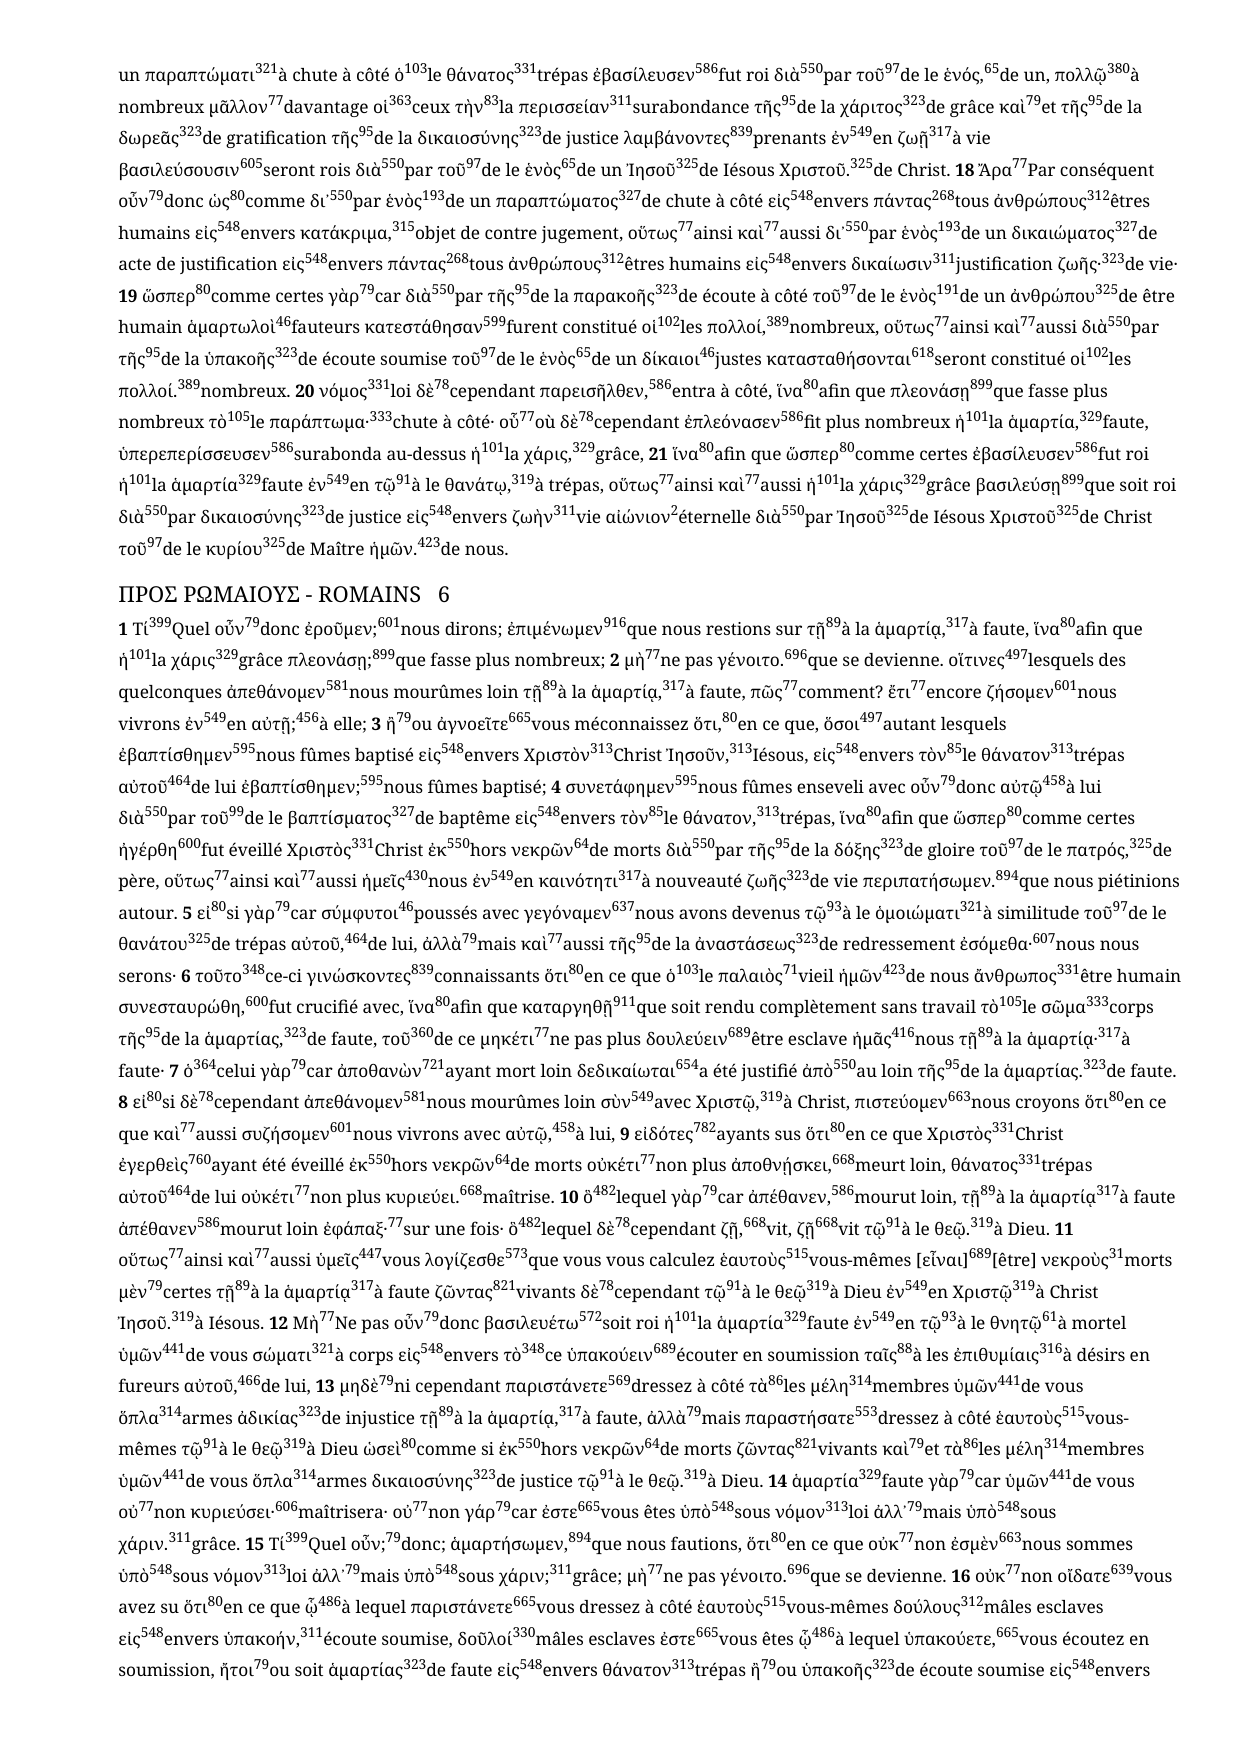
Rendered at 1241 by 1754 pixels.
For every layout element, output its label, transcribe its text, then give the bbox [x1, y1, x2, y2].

text 1 Δικαιωθέντες759Ayants étés justifiés οὖν79donc ἐκ550hors πίστεως323de croyance εἰρήνην311paix ἔχωμεν916que nous ayons πρὸς548vers τὸν85le θεὸν313Dieu διὰ550par τοῦ97de le κυρίου325de Maître ἡμῶν423de nous Ἰησοῦ325de Iésous Χριστοῦ325de Christ 2 δι᾽550par οὗ492de lequel καὶ77aussi τὴν83la προσαγωγὴν311conduite auprès ἐσχήκαμεν637nous avons eu [τῇ89[à la πίστει]317à croyance] εἰς548envers τὴν83la χάριν311grâce ταύτην136celle-ci ἐν549en ᾗ484à laquelle ἑστήκαμεν637nous avons dressé καὶ79et καυχώμεθα669nous nous vantons ἐπ᾽549sur ἐλπίδι317à espérance τῆς95de la δόξης323de gloire τοῦ97de le θεοῦ.325de Dieu. 3 οὐ77non μόνον77seulement δέ,78cependant, ἀλλὰ79mais καὶ77aussi καυχώμεθα669nous nous vantons ἐν549en ταῖς248à les θλίψεσιν,316à oppressions, εἰδότες782ayants sus ὅτι80en ce que ἡ101la θλῖψις329oppression ὑπομονὴν311résistance κατεργάζεται,674se met au travail complètement, 4 ἡ101la δὲ78cependant ὑπομονὴ329résistance δοκιμήν,311épreuve, ἡ101la δὲ78cependant δοκιμὴ329épreuve ἐλπίδα.311espérance. 5 ἡ101la δὲ78cependant ἐλπὶς329espérance οὐ77non καταισχύνει,668couvre de honte, ὅτι80en ce que ἡ101la ἀγάπη329amour τοῦ97de le θεοῦ325de Dieu ἐκκέχυται654a été déversé ἐν549en ταῖς88à les καρδίαις316à coeurs ἡμῶν423de nous διὰ550par πνεύματος327de souffle ἁγίου18de saint τοῦ360de ce δοθέντος756de ayant été donné ἡμῖν.419à nous. 6 Ἔτι77Encore γὰρ79car Χριστὸς331Christ ὄντων833de étants ἡμῶν423de nous ἀσθενῶν41de infirmes ἔτι77encore κατὰ548selon καιρὸν313moment ὑπὲρ550au-dessus ἀσεβῶν64de impies ἀπέθανεν.586mourut loin. 7 μόλις77laborieusement γὰρ79car ὑπὲρ550au-dessus δικαίου65de juste τις390un quelconque ἀποθανεῖται·612se mourra loin· ὑπὲρ550au-dessus γὰρ79car τοῦ97de le ἀγαθοῦ65de bon τάχα77peut-être τις390un quelconque καὶ77aussi τολμᾷ668ose ἀποθανεῖν·681mourir loin· 8 συνίστησιν668dresse avec δὲ78cependant τὴν83la ἑαυτοῦ537de lui-même ἀγάπην311amour εἰς548envers ἡμᾶς416nous ὁ103le θεός,331Dieu, ὅτι80en ce que ἔτι77encore ἁμαρτωλῶν41de fauteurs ὄντων833de étants ἡμῶν423de nous Χριστὸς331Christ ὑπὲρ550au-dessus ἡμῶν423de nous ἀπέθανεν.586mourut loin. 9 πολλῷ380à nombreux οὖν79donc μᾶλλον77davantage δικαιωθέντες759ayants étés justifiés νῦν77maintenant ἐν549en τῷ93à le αἵματι321à sang αὐτοῦ464de lui σωθησόμεθα614nous serons sauvé δι᾽550par αὐτοῦ464de lui ἀπὸ550au loin τῆς95de la ὀργῆς.323de colère. 10 εἰ80si γὰρ79car ἐχθροὶ46ennemis ὄντες839étants κατηλλάγημεν595nous fûmes échangé de haut en bas τῷ91à le θεῷ319à Dieu διὰ550par τοῦ97de le θανάτου325de trépas τοῦ97de le υἱοῦ325de fils αὐτοῦ,464de lui, πολλῷ380à nombreux μᾶλλον77davantage καταλλαγέντες759ayants étés échangés de haut en bas σωθησόμεθα614nous serons sauvé ἐν549en τῇ89à la ζωῇ317à vie αὐτοῦ·464de lui· 11 οὐ77non μόνον77seulement δέ,78cependant, ἀλλὰ79mais καὶ77aussi καυχώμενοι866se vantants ἐν549en τῷ91à le θεῷ319à Dieu διὰ550par τοῦ97de le κυρίου325de Maître ἡμῶν423de nous Ἰησοῦ325de Iésous Χριστοῦ325de Christ δι᾽550par οὗ492de lequel νῦν77maintenant τὴν83la καταλλαγὴν311réconciliation ἐλάβομεν.581nous prîmes. 12 Διὰ548Par le fait de τοῦτο348ce-ci ὥσπερ80comme certes δι᾽550par ἑνὸς191de un ἀνθρώπου325de être humain ἡ101la ἁμαρτία329faute εἰς548envers τὸν85le κόσμον313monde εἰσῆλθεν586vint à l'intérieur καὶ79et διὰ550par τῆς95de la ἁμαρτίας323de faute ὁ103le θάνατος,331trépas, καὶ77aussi οὕτως77ainsi εἰς548envers πάντας268tous ἀνθρώπους312êtres humains ὁ103le θάνατος331trépas διῆλθεν,586passa à travers, ἐφ᾽549sur ᾧ488à lequel πάντες389tous ἥμαρτον·585fautèrent· 13 ἄχρι552jusqu'à l'extrémité γὰρ79car νόμου325de loi ἁμαρτία329faute ἦν625était ἐν549en κόσμῳ,319à monde, ἁμαρτία329faute δὲ78cependant οὐκ77non ἐλλογεῖται680est mis au compte μὴ77ne pas ὄντος834de étant νόμου,325de loi, 14 ἀλλ᾽79mais ἐβασίλευσεν586fut roi ὁ103le θάνατος331trépas ἀπὸ550au loin Ἀδὰμ325de Adam μέχρι552jusqu'à Μωϋσέως325de Môusês καὶ77aussi ἐπὶ548sur τοὺς345ceux μὴ77ne pas ἁμαρτήσαντας706ayants fautés ἐπὶ549sur τῷ93à le ὁμοιώματι321à similitude τῆς95de la παραβάσεως323de transgression Ἀδὰμ325de Adam ὅς498lequel ἐστιν668est τύπος331modèle frappé τοῦ358de celui μέλλοντος.834de imminant. 15 Ἀλλ᾽79Mais οὐχ77non ὡς80comme τὸ105le παράπτωμα,333chute à côté, οὕτως77ainsi καὶ77aussi τὸ105le χάρισμα·333don de grâce· εἰ80si γὰρ79car τῷ93à le τοῦ97de le ἑνὸς65de un παραπτώματι321à chute à côté οἱ102les πολλοὶ389nombreux ἀπέθανον,585moururent loin, πολλῷ380à nombreux μᾶλλον77davantage ἡ101la χάρις329grâce τοῦ97de le θεοῦ325de Dieu καὶ79et ἡ101la δωρεὰ329gratification ἐν549en χάριτι317à grâce τῇ484à celle τοῦ97de le ἑνὸς191de un ἀνθρώπου325de être humain Ἰησοῦ325de Iésous Χριστοῦ325de Christ εἰς548envers τοὺς84les πολλοὺς372nombreux ἐπερίσσευσεν.586surabonda. 16 καὶ79et οὐχ77non ὡς80comme δι᾽550par ἑνὸς65de un ἁμαρτήσαντος716de ayant fauté τὸ105le δώρημα·333don gratuit· τὸ105le μὲν79certes γὰρ79car κρίμα333objet de jugement ἐξ550hors ἑνὸς65de un εἰς548envers κατάκριμα,315objet de contre jugement, τὸ105le δὲ78cependant χάρισμα333don de grâce ἐκ550hors πολλῶν282de nombreux παραπτωμάτων326de chutes à côté εἰς548envers δικαίωμα.315acte de justification. 17 εἰ80si γὰρ79car τῷ93à le τοῦ97de le ἑνὸς65de un παραπτώματι321à chute à côté ὁ103le θάνατος331trépas ἐβασίλευσεν586fut roi διὰ550par τοῦ97de le ἑνός,65de un, πολλῷ380à nombreux μᾶλλον77davantage οἱ363ceux τὴν83la περισσείαν311surabondance τῆς95de la χάριτος323de grâce καὶ79et τῆς95de la δωρεᾶς323de gratification τῆς95de la δικαιοσύνης323de justice λαμβάνοντες839prenants ἐν549en ζωῇ317à vie βασιλεύσουσιν605seront rois διὰ550par τοῦ97de le ἑνὸς65de un Ἰησοῦ325de Iésous Χριστοῦ.325de Christ. 18 Ἄρα77Par conséquent οὖν79donc ὡς80comme δι᾽550par ἑνὸς193de un παραπτώματος327de chute à côté εἰς548envers πάντας268tous ἀνθρώπους312êtres humains εἰς548envers κατάκριμα,315objet de contre jugement, οὕτως77ainsi καὶ77aussi δι᾽550par ἑνὸς193de un δικαιώματος327de acte de justification εἰς548envers πάντας268tous ἀνθρώπους312êtres humains εἰς548envers δικαίωσιν311justification ζωῆς·323de vie· 19 ὥσπερ80comme certes γὰρ79car διὰ550par τῆς95de la παρακοῆς323de écoute à côté τοῦ97de le ἑνὸς191de un ἀνθρώπου325de être humain ἁμαρτωλοὶ46fauteurs κατεστάθησαν599furent constitué οἱ102les πολλοί,389nombreux, οὕτως77ainsi καὶ77aussi διὰ550par τῆς95de la ὑπακοῆς323de écoute soumise τοῦ97de le ἑνὸς65de un δίκαιοι46justes κατασταθήσονται618seront constitué οἱ102les πολλοί.389nombreux. 20 νόμος331loi δὲ78cependant παρεισῆλθεν,586entra à côté, ἵνα80afin que πλεονάσῃ899que fasse plus nombreux τὸ105le παράπτωμα·333chute à côté· οὗ77où δὲ78cependant ἐπλεόνασεν586fit plus nombreux ἡ101la ἁμαρτία,329faute, ὑπερεπερίσσευσεν586surabonda au-dessus ἡ101la χάρις,329grâce, 21 ἵνα80afin que ὥσπερ80comme certes ἐβασίλευσεν586fut roi ἡ101la ἁμαρτία329faute ἐν549en τῷ91à le θανάτῳ,319à trépas, οὕτως77ainsi καὶ77aussi ἡ101la χάρις329grâce βασιλεύσῃ899que soit roi διὰ550par δικαιοσύνης323de justice εἰς548envers ζωὴν311vie αἰώνιον2éternelle διὰ550par Ἰησοῦ325de Iésous Χριστοῦ325de Christ τοῦ97de le κυρίου325de Maître ἡμῶν.423de nous. [118, 59, 1181, 560]
text 1 Τί399Quel οὖν79donc ἐροῦμεν;601nous dirons; ἐπιμένωμεν916que nous restions sur τῇ89à la ἁμαρτίᾳ,317à faute, ἵνα80afin que ἡ101la χάρις329grâce πλεονάσῃ;899que fasse plus nombreux; 2 μὴ77ne pas γένοιτο.696que se devienne. οἵτινες497lesquels des quelconques ἀπεθάνομεν581nous mourûmes loin τῇ89à la ἁμαρτίᾳ,317à faute, πῶς77comment? ἔτι77encore ζήσομεν601nous vivrons ἐν549en αὐτῇ;456à elle; 3 ἢ79ou ἀγνοεῖτε665vous méconnaissez ὅτι,80en ce que, ὅσοι497autant lesquels ἐβαπτίσθημεν595nous fûmes baptisé εἰς548envers Χριστὸν313Christ Ἰησοῦν,313Iésous, εἰς548envers τὸν85le θάνατον313trépas αὐτοῦ464de lui ἐβαπτίσθημεν;595nous fûmes baptisé; 4 συνετάφημεν595nous fûmes enseveli avec οὖν79donc αὐτῷ458à lui διὰ550par τοῦ99de le βαπτίσματος327de baptême εἰς548envers τὸν85le θάνατον,313trépas, ἵνα80afin que ὥσπερ80comme certes ἠγέρθη600fut éveillé Χριστὸς331Christ ἐκ550hors νεκρῶν64de morts διὰ550par τῆς95de la δόξης323de gloire τοῦ97de le πατρός,325de père, οὕτως77ainsi καὶ77aussi ἡμεῖς430nous ἐν549en καινότητι317à nouveauté ζωῆς323de vie περιπατήσωμεν.894que nous piétinions autour. 5 εἰ80si γὰρ79car σύμφυτοι46poussés avec γεγόναμεν637nous avons devenus τῷ93à le ὁμοιώματι321à similitude τοῦ97de le θανάτου325de trépas αὐτοῦ,464de lui, ἀλλὰ79mais καὶ77aussi τῆς95de la ἀναστάσεως323de redressement ἐσόμεθα·607nous nous serons· 6 τοῦτο348ce-ci γινώσκοντες839connaissants ὅτι80en ce que ὁ103le παλαιὸς71vieil ἡμῶν423de nous ἄνθρωπος331être humain συνεσταυρώθη,600fut crucifié avec, ἵνα80afin que καταργηθῇ911que soit rendu complètement sans travail τὸ105le σῶμα333corps τῆς95de la ἁμαρτίας,323de faute, τοῦ360de ce μηκέτι77ne pas plus δουλεύειν689être esclave ἡμᾶς416nous τῇ89à la ἁμαρτίᾳ·317à faute· 7 ὁ364celui γὰρ79car ἀποθανὼν721ayant mort loin δεδικαίωται654a été justifié ἀπὸ550au loin τῆς95de la ἁμαρτίας.323de faute. 8 εἰ80si δὲ78cependant ἀπεθάνομεν581nous mourûmes loin σὺν549avec Χριστῷ,319à Christ, πιστεύομεν663nous croyons ὅτι80en ce que καὶ77aussi συζήσομεν601nous vivrons avec αὐτῷ,458à lui, 9 εἰδότες782ayants sus ὅτι80en ce que Χριστὸς331Christ ἐγερθεὶς760ayant été éveillé ἐκ550hors νεκρῶν64de morts οὐκέτι77non plus ἀποθνῄσκει,668meurt loin, θάνατος331trépas αὐτοῦ464de lui οὐκέτι77non plus κυριεύει.668maîtrise. 10 ὃ482lequel γὰρ79car ἀπέθανεν,586mourut loin, τῇ89à la ἁμαρτίᾳ317à faute ἀπέθανεν586mourut loin ἐφάπαξ·77sur une fois· ὃ482lequel δὲ78cependant ζῇ,668vit, ζῇ668vit τῷ91à le θεῷ.319à Dieu. 11 οὕτως77ainsi καὶ77aussi ὑμεῖς447vous λογίζεσθε573que vous vous calculez ἑαυτοὺς515vous-mêmes [εἶναι]689[être] νεκροὺς31morts μὲν79certes τῇ89à la ἁμαρτίᾳ317à faute ζῶντας821vivants δὲ78cependant τῷ91à le θεῷ319à Dieu ἐν549en Χριστῷ319à Christ Ἰησοῦ.319à Iésous. 12 Μὴ77Ne pas οὖν79donc βασιλευέτω572soit roi ἡ101la ἁμαρτία329faute ἐν549en τῷ93à le θνητῷ61à mortel ὑμῶν441de vous σώματι321à corps εἰς548envers τὸ348ce ὑπακούειν689écouter en soumission ταῖς88à les ἐπιθυμίαις316à désirs en fureurs αὐτοῦ,466de lui, 13 μηδὲ79ni cependant παριστάνετε569dressez à côté τὰ86les μέλη314membres ὑμῶν441de vous ὅπλα314armes ἀδικίας323de injustice τῇ89à la ἁμαρτίᾳ,317à faute, ἀλλὰ79mais παραστήσατε553dressez à côté ἑαυτοὺς515vous-mêmes τῷ91à le θεῷ319à Dieu ὡσεὶ80comme si ἐκ550hors νεκρῶν64de morts ζῶντας821vivants καὶ79et τὰ86les μέλη314membres ὑμῶν441de vous ὅπλα314armes δικαιοσύνης323de justice τῷ91à le θεῷ.319à Dieu. 14 ἁμαρτία329faute γὰρ79car ὑμῶν441de vous οὐ77non κυριεύσει·606maîtrisera· οὐ77non γάρ79car ἐστε665vous êtes ὑπὸ548sous νόμον313loi ἀλλ᾽79mais ὑπὸ548sous χάριν.311grâce. 15 Τί399Quel οὖν;79donc; ἁμαρτήσωμεν,894que nous fautions, ὅτι80en ce que οὐκ77non ἐσμὲν663nous sommes ὑπὸ548sous νόμον313loi ἀλλ᾽79mais ὑπὸ548sous χάριν;311grâce; μὴ77ne pas γένοιτο.696que se devienne. 16 οὐκ77non οἴδατε639vous avez su ὅτι80en ce que ᾧ486à lequel παριστάνετε665vous dressez à côté ἑαυτοὺς515vous-mêmes δούλους312mâles esclaves εἰς548envers ὑπακοήν,311écoute soumise, δοῦλοί330mâles esclaves ἐστε665vous êtes ᾧ486à lequel ὑπακούετε,665vous écoutez en soumission, ἤτοι79ou soit ἁμαρτίας323de faute εἰς548envers θάνατον313trépas ἢ79ou ὑπακοῆς323de écoute soumise εἰς548envers δικαιοσύνην;311justice; 17 χάρις329grâce δὲ78cependant τῷ91à le θεῷ319à Dieu ὅτι80en ce que ἦτε622vous étiez δοῦλοι330mâles esclaves τῆς95de la ἁμαρτίας323de faute ὑπηκούσατε583vous écoutâtes en soumission δὲ78cependant ἐκ550hors καρδίας323de coeur εἰς548envers ὃν480lequel παρεδόθητε597vous fûtes livré τύπον313modèle frappé διδαχῆς,323de enseignement, 18 ἐλευθερωθέντες759ayants étés libérés δὲ78cependant ἀπὸ550au loin τῆς95de la ἁμαρτίας323de faute ἐδουλώθητε597vous fûtes esclavagé τῇ89à la δικαιοσύνῃ.317à justice. 19 Ἀνθρώπινον55Humain λέγω664je dis διὰ548par le fait de τὴν83la ἀσθένειαν311infirmité τῆς95de la σαρκὸς323de chair ὑμῶν.441de vous. ὥσπερ80comme certes γὰρ79car παρεστήσατε583vous dressâtes à côté τὰ86les μέλη314membres ὑμῶν441de vous δοῦλα54esclaves τῇ89à la ἀκαθαρσίᾳ317à impureté καὶ79et τῇ89à la ἀνομίᾳ317à illégalité εἰς548envers τὴν83la ἀνομίαν,311illégalité, οὕτως77ainsi νῦν77maintenant παραστήσατε553dressez à côté τὰ86les μέλη314membres ὑμῶν441de vous δοῦλα54esclaves τῇ89à la δικαιοσύνῃ317à justice εἰς548envers ἁγιασμόν.313sanctification. 20 ὅτε80lorsque γὰρ79car δοῦλοι330mâles esclaves ἦτε622vous étiez τῆς95de la ἁμαρτίας,323de faute, ἐλεύθεροι46libres ἦτε622vous étiez τῇ89à la δικαιοσύνῃ.317à justice. 21 τίνα162quel οὖν79donc καρπὸν313fruit εἴχετε622vous aviez τότε;77alors; ἐφ᾽549sur οἷς487à lesquels νῦν77maintenant ἐπαισχύνεσθε,671vous vous avez honte sur, τὸ105le γὰρ79car τέλος333achèvement ἐκείνων359de ces-là θάνατος.331trépas. 22 νυνὶ77maintenant δὲ78cependant ἐλευθερωθέντες759ayants étés libérés ἀπὸ550au loin τῆς95de la ἁμαρτίας323de faute δουλωθέντες759ayants étés esclavagés δὲ78cependant τῷ91à le θεῷ319à Dieu ἔχετε665vous avez τὸν85le καρπὸν313fruit ὑμῶν441de vous εἰς548envers ἁγιασμόν,313sanctification, τὸ87le δὲ78cependant τέλος315achèvement ζωὴν311vie αἰώνιον.2éternelle. 23 τὰ104les γὰρ79car ὀψώνια332gages τῆς95de la ἁμαρτίας323de faute θάνατος,331trépas, τὸ105le δὲ78cependant χάρισμα333don de grâce τοῦ97de le θεοῦ325de Dieu ζωὴ329vie αἰώνιος20éternelle ἐν549en Χριστῷ319à Christ Ἰησοῦ319à Iésous τῷ91à le κυρίῳ319à Maître ἡμῶν.423de nous. [118, 613, 1181, 1682]
text ΠΡΟΣ ΡΩΜΑΙΟΥΣ - ROMAINS 6 [118, 579, 1181, 608]
